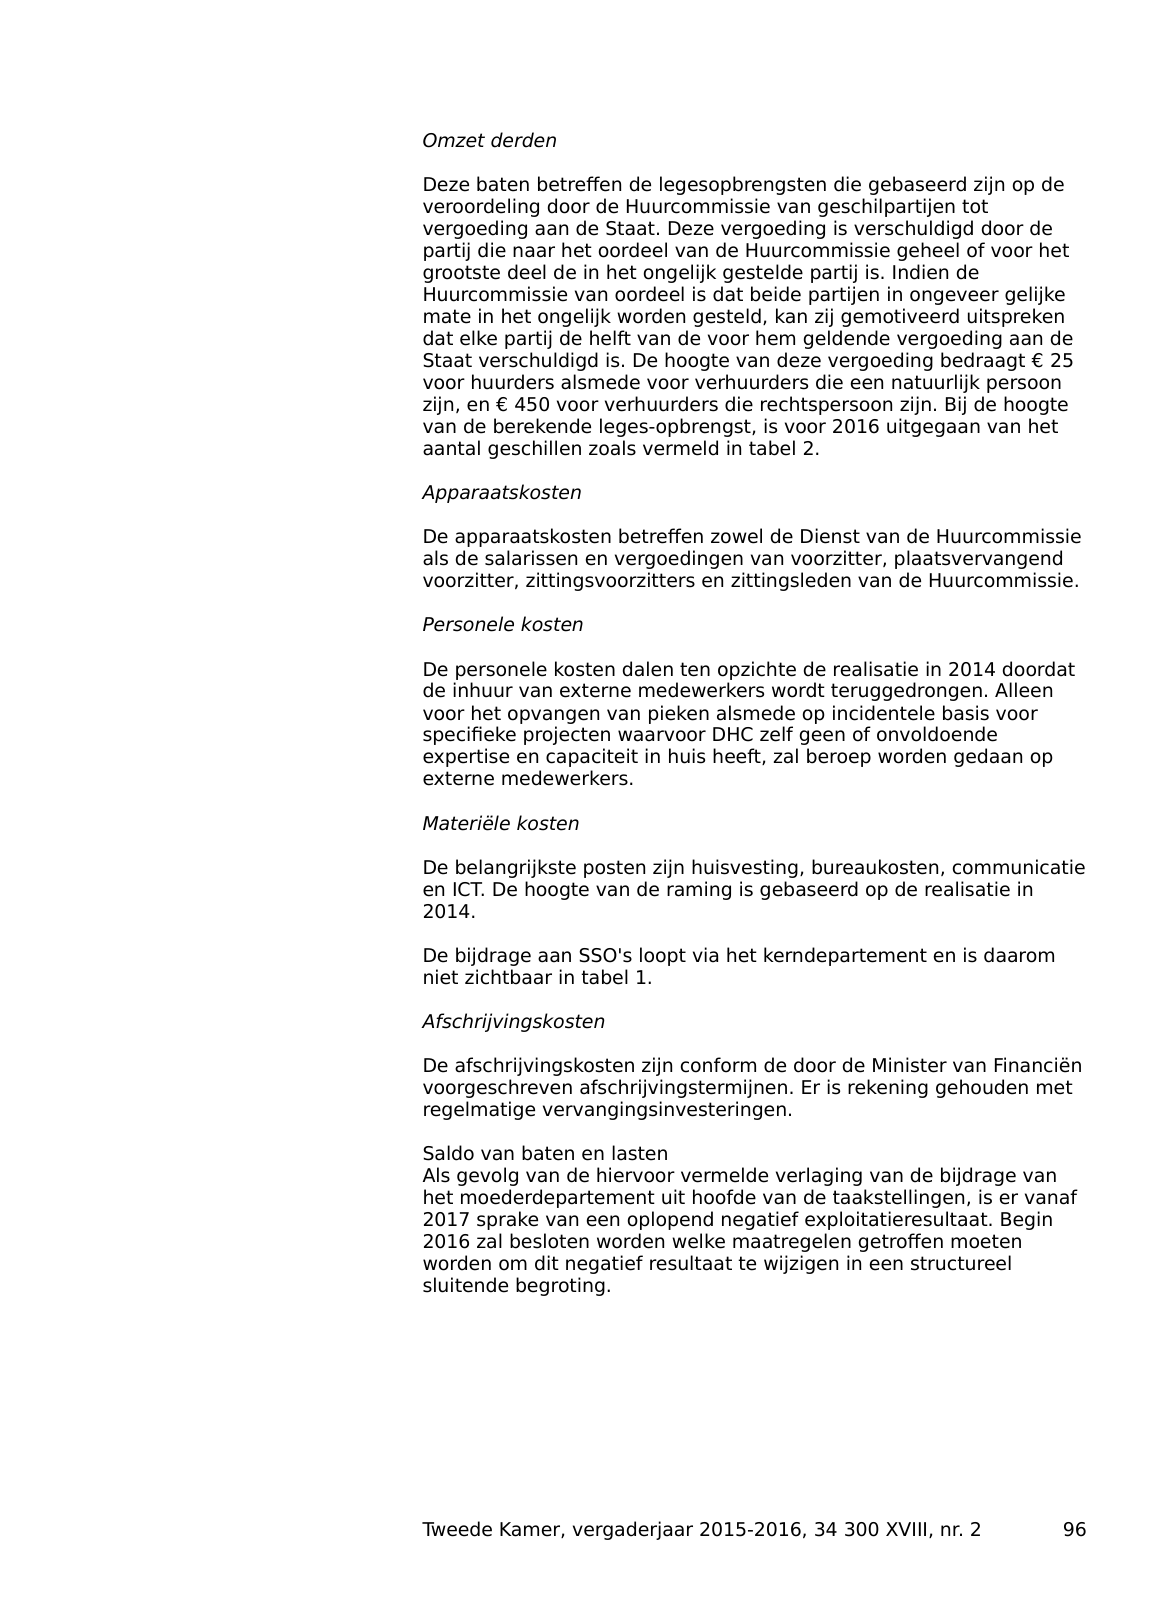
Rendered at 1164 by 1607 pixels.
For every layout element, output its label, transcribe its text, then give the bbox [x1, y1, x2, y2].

text De afschrijvingskosten zijn conform de door de Minister van Financiën voorgeschreven afschrijvingstermijnen. Er is rekening gehouden met regelmatige vervangingsinvesteringen. [422, 1055, 1087, 1121]
subtitle Materiële kosten [422, 812, 1087, 834]
subtitle Afschrijvingskosten [422, 1011, 1087, 1033]
text De apparaatskosten betreffen zowel de Dienst van de Huurcommissie als de salarissen en vergoedingen van voorzitter, plaatsvervangend voorzitter, zittingsvoorzitters en zittingsleden van de Huurcommissie. [422, 526, 1087, 592]
subtitle Apparaatskosten [422, 482, 1087, 504]
text Deze baten betreffen de legesopbrengsten die gebaseerd zijn op de veroordeling door de Huurcommissie van geschilpartijen tot vergoeding aan de Staat. Deze vergoeding is verschuldigd door de partij die naar het oordeel van de Huurcommissie geheel of voor het grootste deel de in het ongelijk gestelde partij is. Indien de Huurcommissie van oordeel is dat beide partijen in ongeveer gelijke mate in het ongelijk worden gesteld, kan zij gemotiveerd uitspreken dat elke partij de helft van de voor hem geldende vergoeding aan de Staat verschuldigd is. De hoogte van deze vergoeding bedraagt € 25 voor huurders alsmede voor verhuurders die een natuurlijk persoon zijn, en € 450 voor verhuurders die rechtspersoon zijn. Bij de hoogte van de berekende leges-opbrengst, is voor 2016 uitgegaan van het aantal geschillen zoals vermeld in tabel 2. [422, 174, 1087, 460]
text Als gevolg van de hiervoor vermelde verlaging van de bijdrage van het moederdepartement uit hoofde van de taakstellingen, is er vanaf 2017 sprake van een oplopend negatief exploitatieresultaat. Begin 2016 zal besloten worden welke maatregelen getroffen moeten worden om dit negatief resultaat te wijzigen in een structureel sluitende begroting. [422, 1165, 1087, 1297]
subtitle Personele kosten [422, 614, 1087, 636]
subtitle Omzet derden [422, 130, 1087, 152]
text De bijdrage aan SSO's loopt via het kerndepartement en is daarom niet zichtbaar in tabel 1. [422, 945, 1087, 989]
text Saldo van baten en lasten [422, 1143, 1087, 1165]
text De personele kosten dalen ten opzichte de realisatie in 2014 doordat de inhuur van externe medewerkers wordt teruggedrongen. Alleen voor het opvangen van pieken alsmede op incidentele basis voor specifieke projecten waarvoor DHC zelf geen of onvoldoende expertise en capaciteit in huis heeft, zal beroep worden gedaan op externe medewerkers. [422, 658, 1087, 790]
text De belangrijkste posten zijn huisvesting, bureaukosten, communicatie en ICT. De hoogte van de raming is gebaseerd op de realisatie in 2014. [422, 857, 1087, 923]
